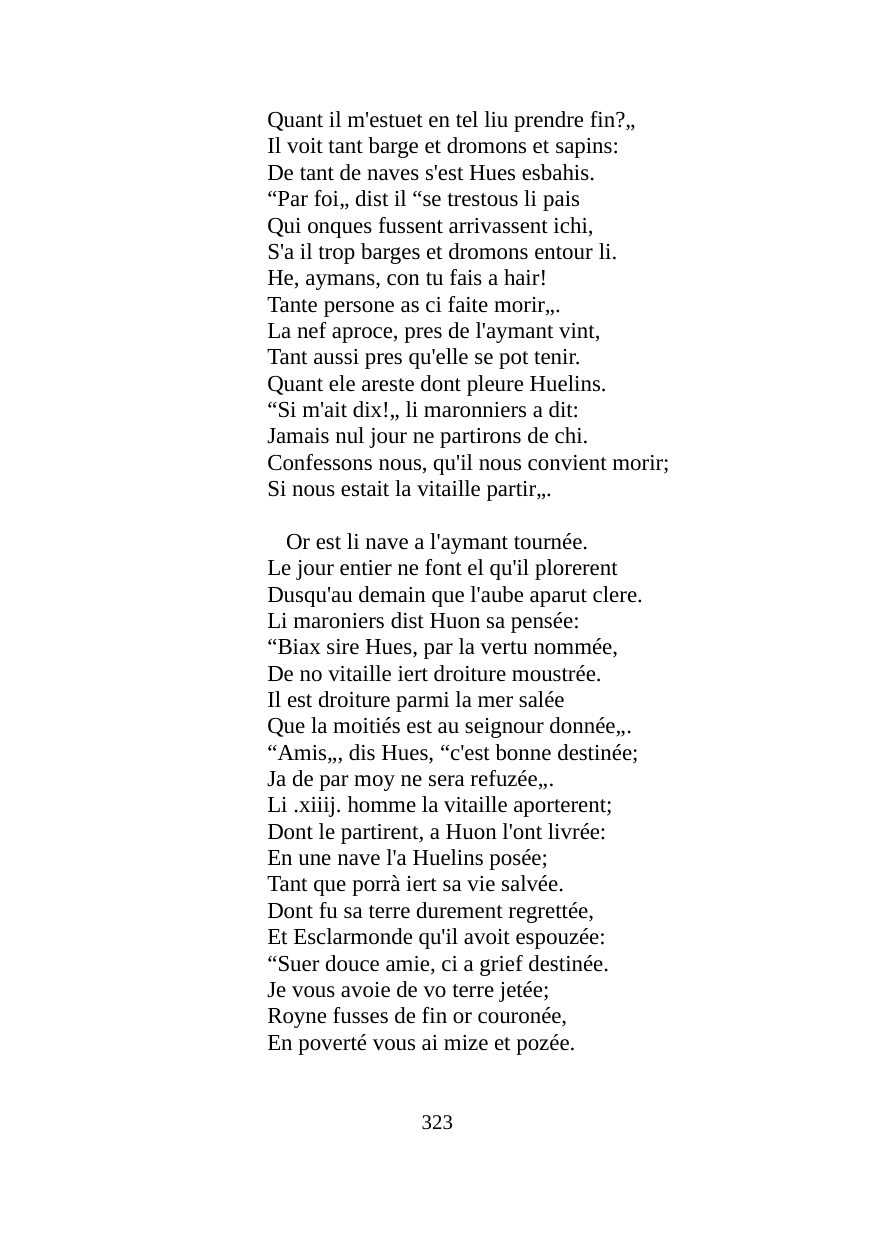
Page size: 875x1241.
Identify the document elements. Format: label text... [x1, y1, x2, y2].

text De tant de naves s'est Hues esbahis. [237, 159, 768, 185]
text Tante persone as ci faite morir„. [237, 291, 768, 317]
text Que la moitiés est au seignour donnée„. [237, 712, 768, 739]
text “Amis„, dis Hues, “c'est bonne destinée; [237, 739, 768, 765]
text Royne fusses de fin or couronée, [237, 1002, 768, 1029]
text “Suer douce amie, ci a grief destinée. [237, 949, 768, 976]
text En une nave l'a Huelins posée; [237, 844, 768, 871]
text Il est droiture parmi la mer salée [237, 686, 768, 712]
text La nef aproce, pres de l'aymant vint, [237, 317, 768, 343]
text Dont fu sa terre durement regrettée, [237, 897, 768, 923]
text Quant ele areste dont pleure Huelins. [237, 370, 768, 396]
text Li .xiiij. homme la vitaille aporterent; [237, 791, 768, 818]
text “Biax sire Hues, par la vertu nommée, [237, 633, 768, 660]
text Dusqu'au demain que l'aube aparut clere. [237, 581, 768, 607]
text Qui onques fussent arrivassent ichi, [237, 212, 768, 238]
text Dont le partirent, a Huon l'ont livrée: [237, 818, 768, 844]
text He, aymans, con tu fais a hair! [237, 264, 768, 291]
text En poverté vous ai mize et pozée. [237, 1029, 768, 1055]
text Je vous avoie de vo terre jetée; [237, 976, 768, 1002]
text Tant aussi pres qu'elle se pot tenir. [237, 343, 768, 370]
text De no vitaille iert droiture moustrée. [237, 660, 768, 686]
text Ja de par moy ne sera refuzée„. [237, 765, 768, 791]
text Confessons nous, qu'il nous convient morir; [237, 449, 768, 475]
text Or est li nave a l'aymant tournée. [256, 528, 768, 554]
text Quant il m'estuet en tel liu prendre fin?„ [237, 106, 768, 133]
text Et Esclarmonde qu'il avoit espouzée: [237, 923, 768, 949]
text Le jour entier ne font el qu'il plorerent [237, 554, 768, 581]
text Jamais nul jour ne partirons de chi. [237, 422, 768, 449]
text Si nous estait la vitaille partir„. [237, 475, 768, 502]
text Il voit tant barge et dromons et sapins: [237, 133, 768, 159]
text Li maroniers dist Huon sa pensée: [237, 607, 768, 633]
text “Si m'ait dix!„ li maronniers a dit: [237, 396, 768, 422]
text Tant que porrà iert sa vie salvée. [237, 871, 768, 897]
text S'a il trop barges et dromons entour li. [237, 238, 768, 264]
text “Par foi„ dist il “se trestous li pais [237, 185, 768, 212]
